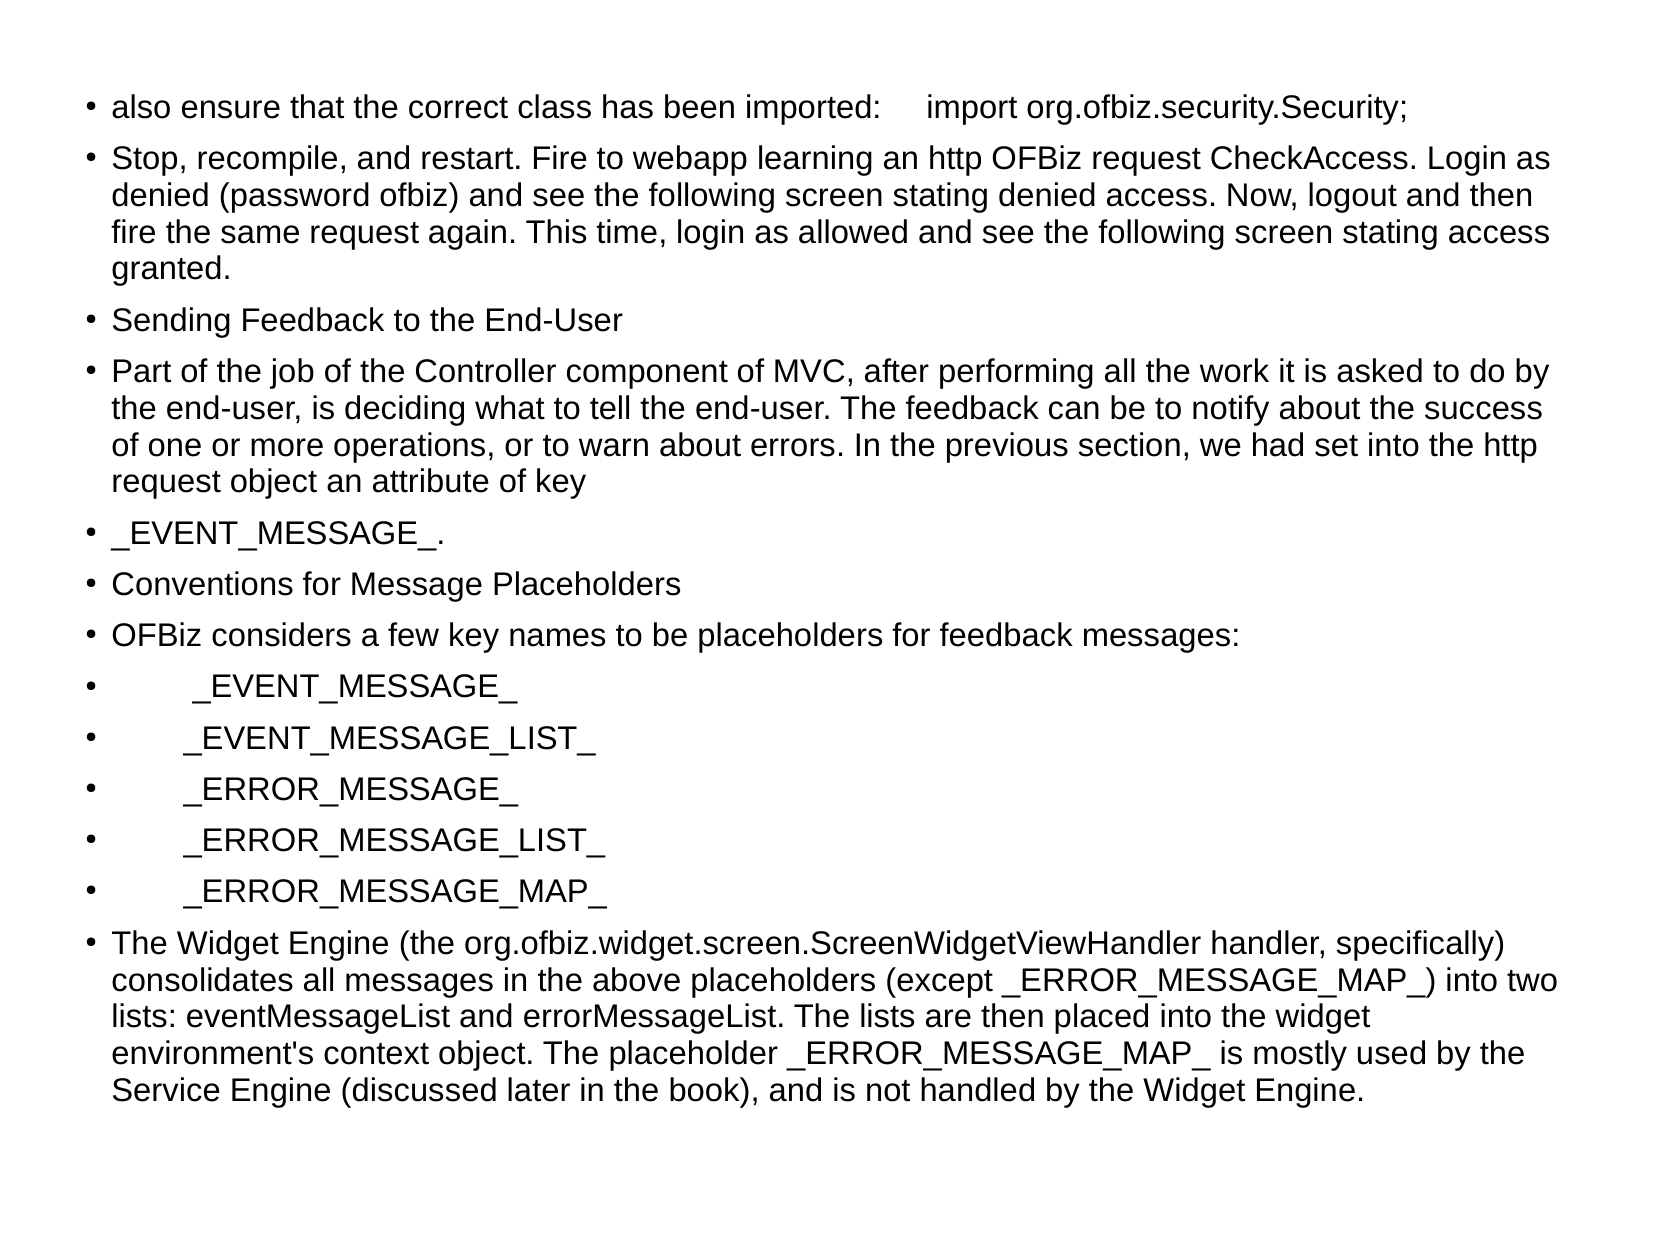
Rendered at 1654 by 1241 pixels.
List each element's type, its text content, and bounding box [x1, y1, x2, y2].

list also ensure that the correct class has been imported: import org.ofbiz.security.Security; Stop, recompile, and restart. Fire to webapp learning an http OFBiz request CheckAccess. Login as denied (password ofbiz) and see the following screen stating denied access. Now, logout and then fire the same request again. This time, login as allowed and see the following screen stating access granted. Sending Feedback to the End-User Part of the job of the Controller component of MVC, after performing all the work it is asked to do by the end-user, is deciding what to tell the end-user. The feedback can be to notify about the success of one or more operations, or to warn about errors. In the previous section, we had set into the http request object an attribute of key _EVENT_MESSAGE_. Conventions for Message Placeholders OFBiz considers a few key names to be placeholders for feedback messages: _EVENT_MESSAGE_ _EVENT_MESSAGE_LIST_ _ERROR_MESSAGE_ _ERROR_MESSAGE_LIST_ _ERROR_MESSAGE_MAP_ The Widget Engine (the org.ofbiz.widget.screen.ScreenWidgetViewHandler handler, specifically) consolidates all messages in the above placeholders (except _ERROR_MESSAGE_MAP_) into two lists: eventMessageList and errorMessageList. The lists are then placed into the widget environment's context object. The placeholder _ERROR_MESSAGE_MAP_ is mostly used by the Service Engine (discussed later in the book), and is not handled by the Widget Engine. [76, 88, 1565, 1114]
title [82, 56, 1571, 250]
